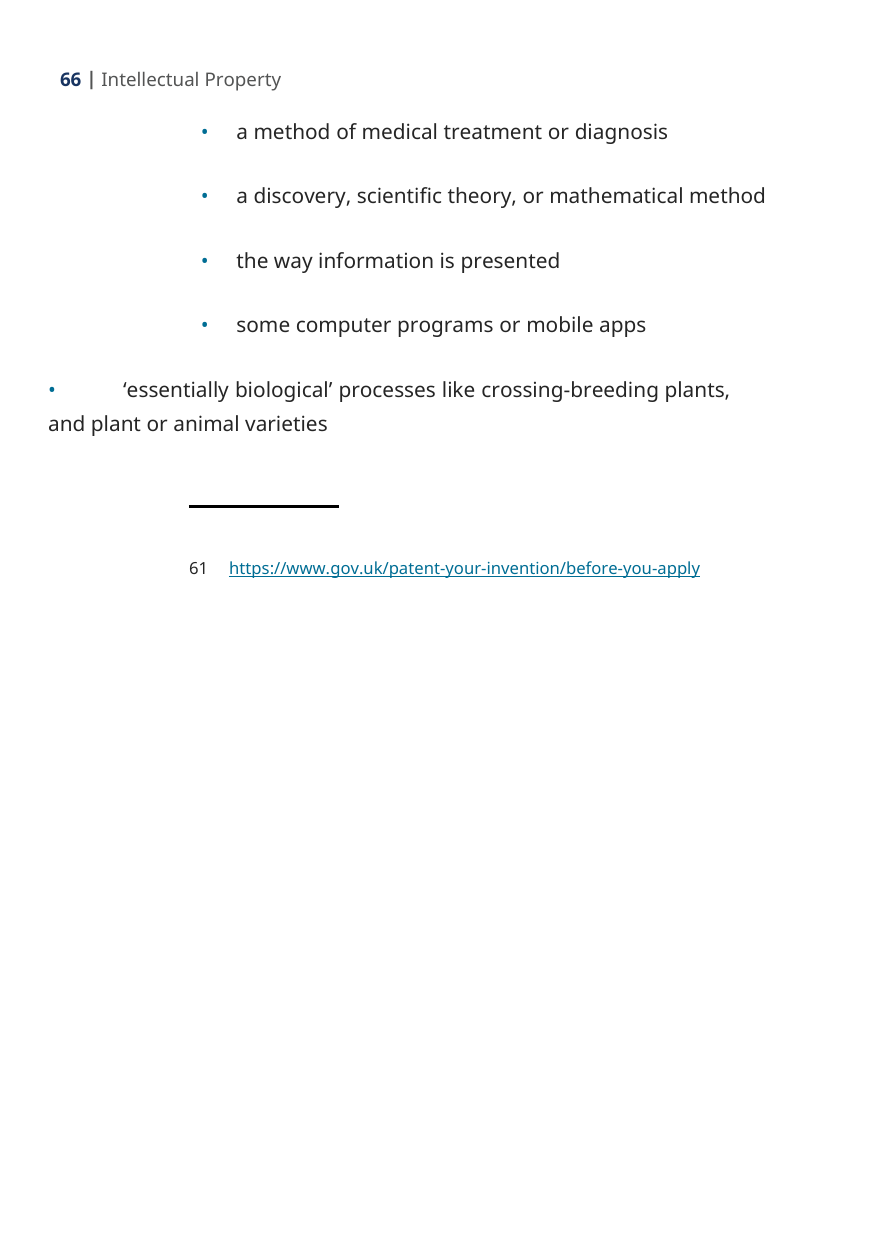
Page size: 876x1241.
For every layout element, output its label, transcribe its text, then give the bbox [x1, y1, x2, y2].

list some computer programs or mobile apps [201, 311, 829, 339]
list a method of medical treatment or diagnosis [201, 117, 829, 145]
list a discovery, scientific theory, or mathematical method [201, 182, 829, 210]
list ‘essentially biological’ processes like crossing-breeding plants, and plant or animal varieties [48, 375, 759, 438]
list https://www.gov.uk/patent-your-invention/before-you-apply [189, 557, 829, 580]
list the way information is presented [201, 246, 829, 274]
